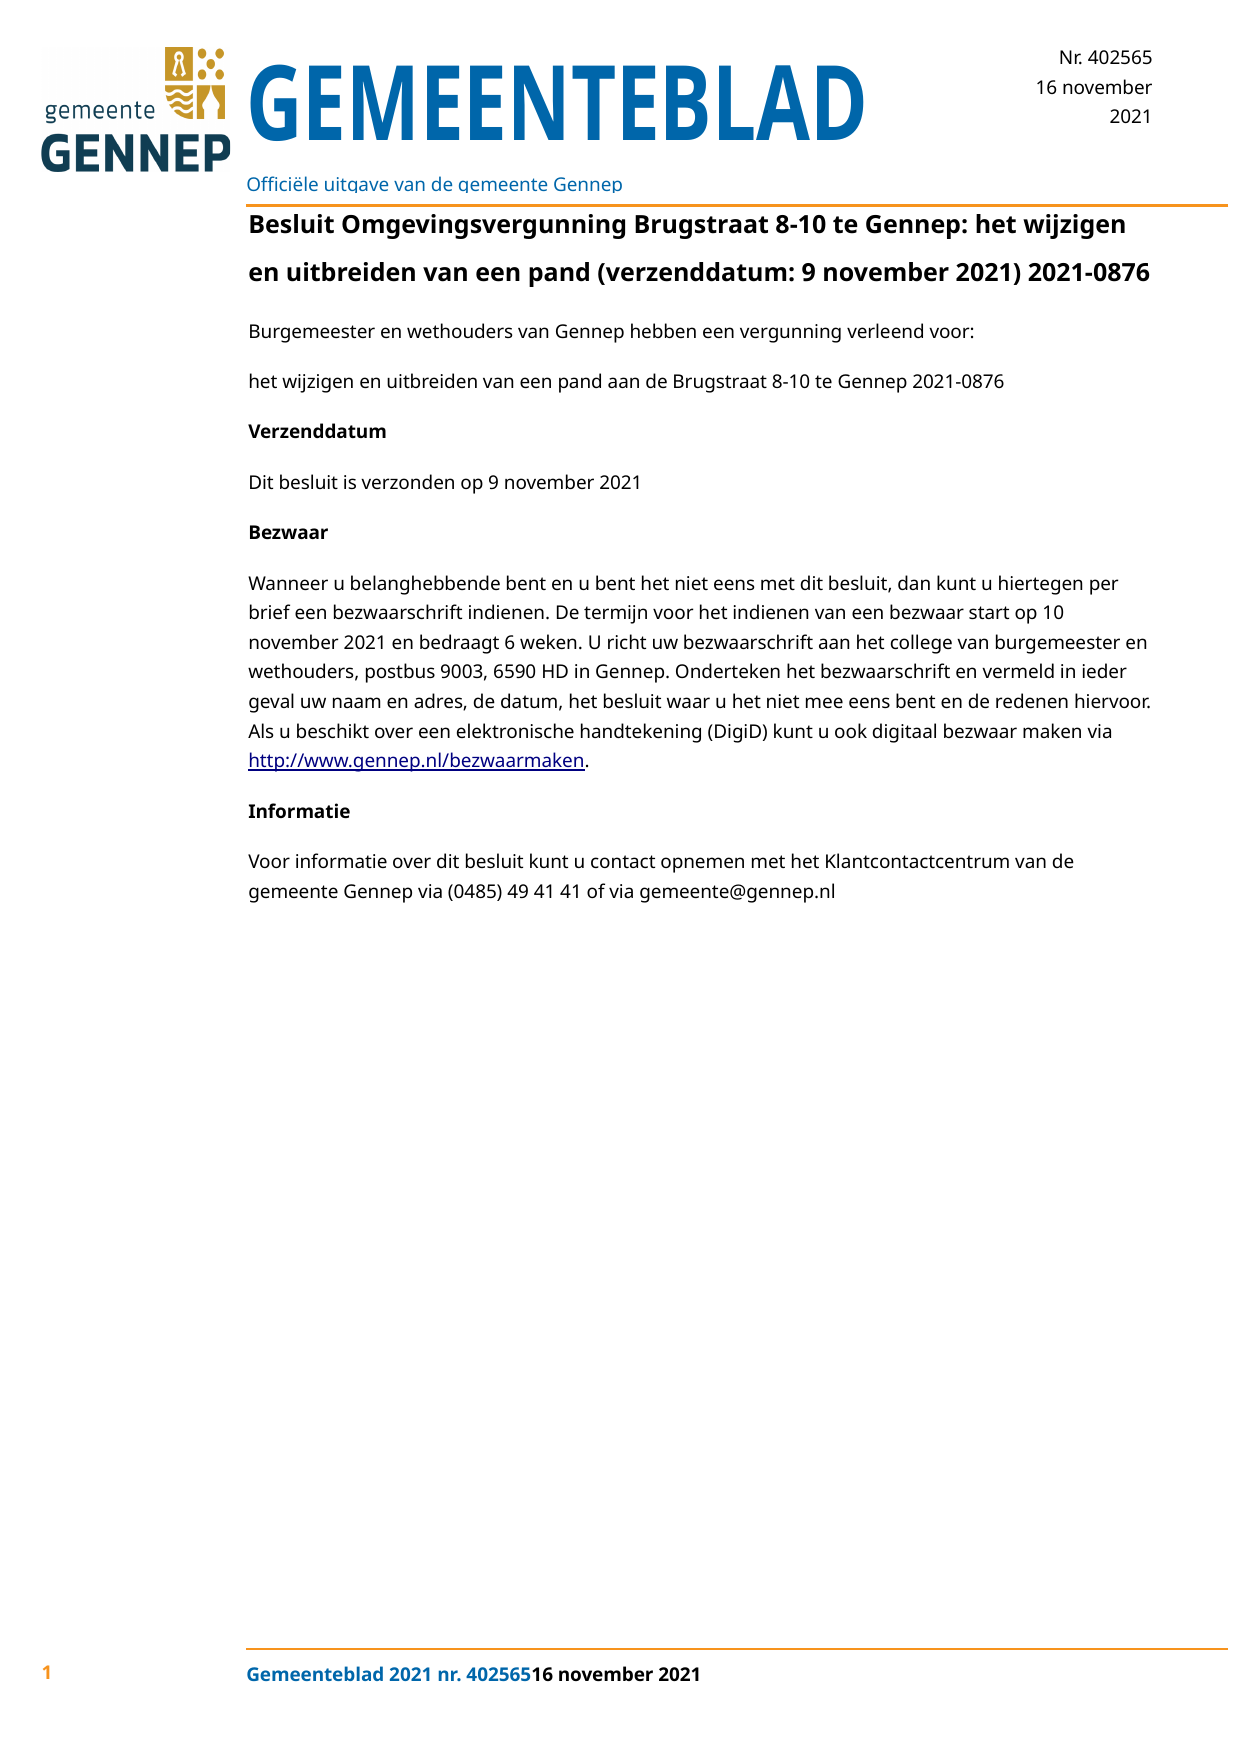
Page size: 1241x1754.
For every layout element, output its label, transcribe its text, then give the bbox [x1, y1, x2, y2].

text Verzenddatum [248, 419, 1152, 444]
text Dit besluit is verzonden op 9 november 2021 [248, 469, 1152, 495]
text het wijzigen en uitbreiden van een pand aan de Brugstraat 8-10 te Gennep 2021-0876 [248, 368, 1152, 394]
text Besluit Omgevingsvergunning Brugstraat 8-10 te Gennep: het wijzigen en uitbreiden van een pand (verzenddatum: 9 november 2021) 2021-0876 [248, 207, 1152, 288]
text Voor informatie over dit besluit kunt u contact opnemen met het Klantcontactcentrum van de gemeente Gennep via (0485) 49 41 41 of via gemeente@gennep.nl [248, 848, 1152, 904]
text Burgemeester en wethouders van Gennep hebben een vergunning verleend voor: [248, 318, 1152, 344]
picture [41, 47, 231, 172]
text Informatie [248, 798, 1152, 824]
text Bezwaar [248, 519, 1152, 545]
text Wanneer u belanghebbende bent en u bent het niet eens met dit besluit, dan kunt u hiertegen per brief een bezwaarschrift indienen. De termijn voor het indienen van een bezwaar start op 10 november 2021 en bedraagt 6 weken. U richt uw bezwaarschrift aan het college van burgemeester en wethouders, postbus 9003, 6590 HD in Gennep. Onderteken het bezwaarschrift en vermeld in ieder geval uw naam en adres, de datum, het besluit waar u het niet mee eens bent en de redenen hiervoor. Als u beschikt over een elektronische handtekening (DigiD) kunt u ook digitaal bezwaar maken via http://www.gennep.nl/bezwaarmaken. [248, 570, 1152, 773]
